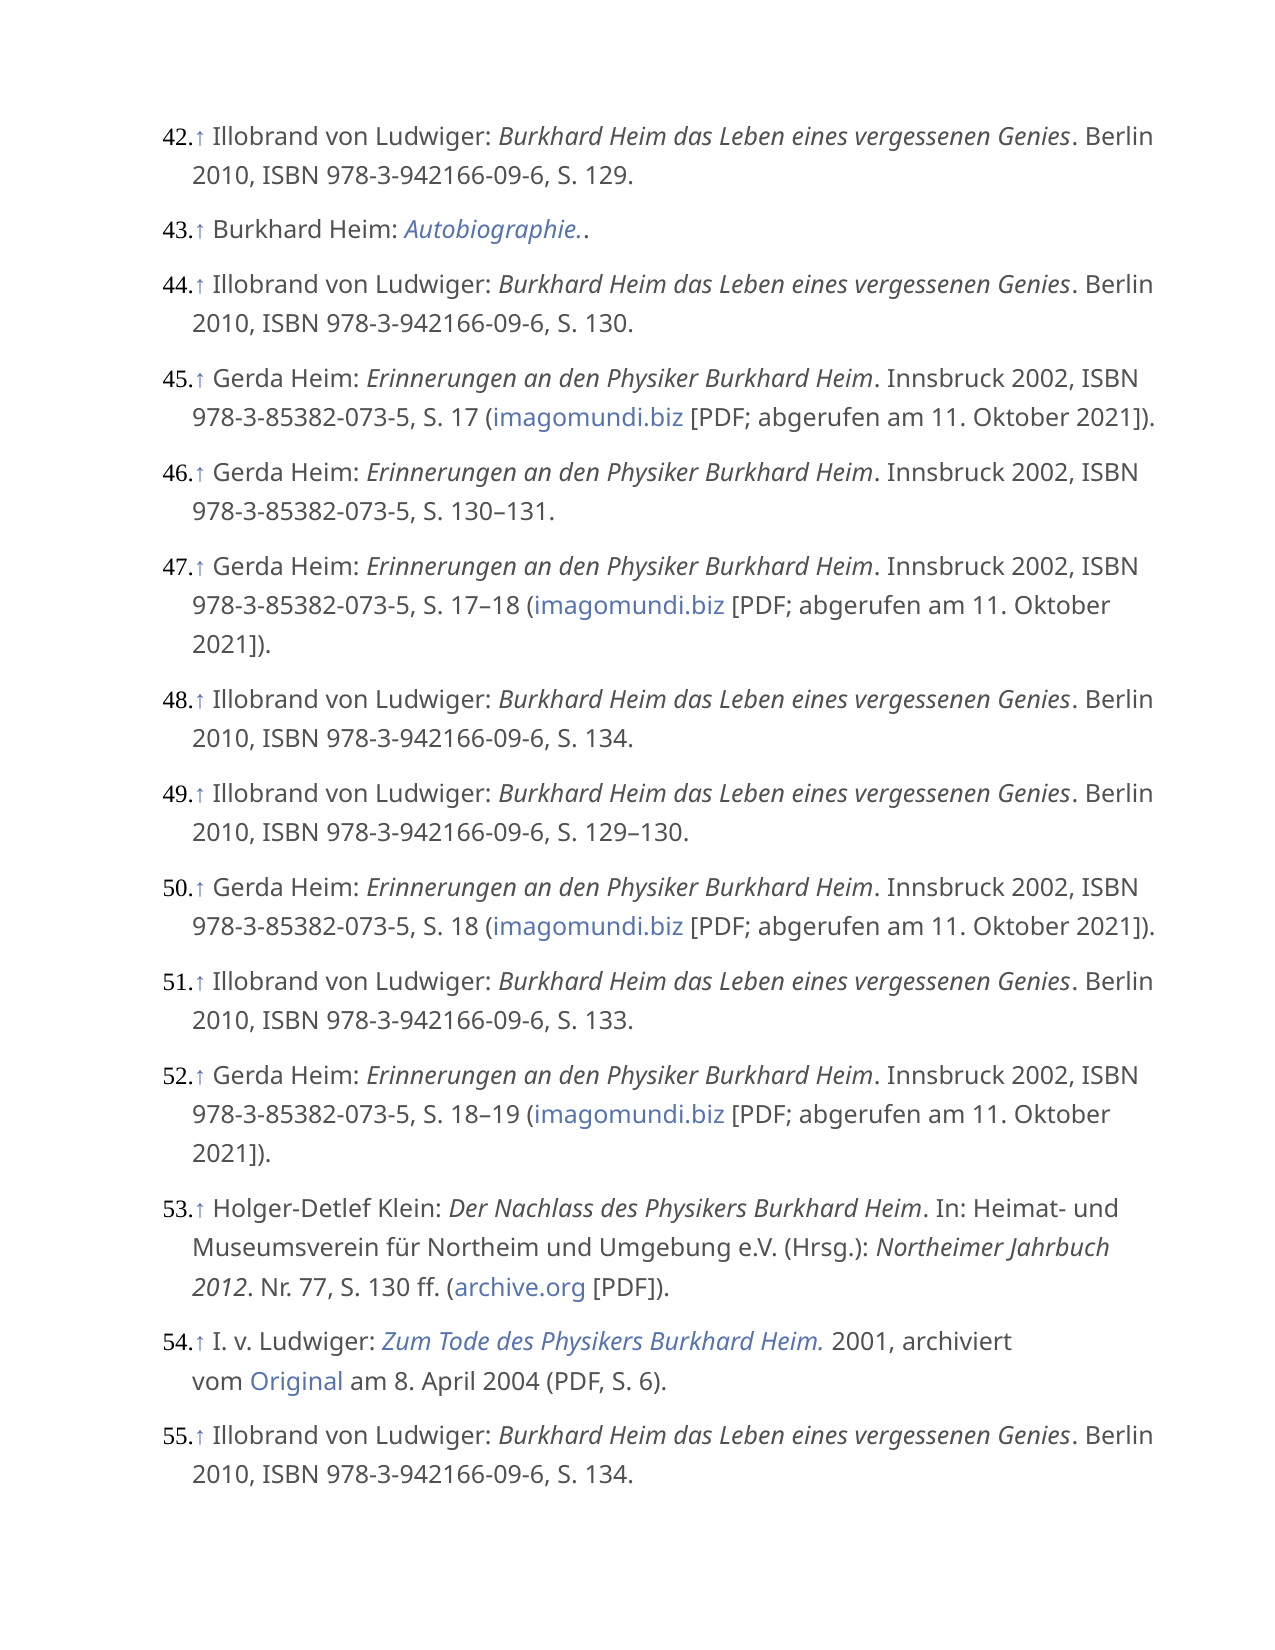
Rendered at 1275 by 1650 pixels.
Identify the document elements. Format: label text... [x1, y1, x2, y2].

list ↑ Illobrand von Ludwiger: Burkhard Heim das Leben eines vergessenen Genies. Berlin 2010, ISBN 978-3-942166-09-6, S. 133. [162, 964, 1157, 1037]
list ↑ Illobrand von Ludwiger: Burkhard Heim das Leben eines vergessenen Genies. Berlin 2010, ISBN 978-3-942166-09-6, S. 129–130. [162, 776, 1157, 849]
list ↑ Burkhard Heim: Autobiographie.. [162, 212, 1157, 246]
list ↑ Gerda Heim: Erinnerungen an den Physiker Burkhard Heim. Innsbruck 2002, ISBN 978-3-85382-073-5, S. 130–131. [162, 455, 1157, 528]
list ↑ Gerda Heim: Erinnerungen an den Physiker Burkhard Heim. Innsbruck 2002, ISBN 978-3-85382-073-5, S. 17–18 (imagomundi.biz [PDF; abgerufen am 11. Oktober 2021]). [162, 549, 1157, 661]
list ↑ Gerda Heim: Erinnerungen an den Physiker Burkhard Heim. Innsbruck 2002, ISBN 978-3-85382-073-5, S. 18 (imagomundi.biz [PDF; abgerufen am 11. Oktober 2021]). [162, 870, 1157, 943]
list ↑ Holger-Detlef Klein: Der Nachlass des Physikers Burkhard Heim. In: Heimat- und Museumsverein für Northeim und Umgebung e.V. (Hrsg.): Northeimer Jahrbuch 2012. Nr. 77, S. 130 ff. (archive.org [PDF]). [162, 1191, 1157, 1303]
list ↑ Illobrand von Ludwiger: Burkhard Heim das Leben eines vergessenen Genies. Berlin 2010, ISBN 978-3-942166-09-6, S. 130. [162, 267, 1157, 340]
list ↑ I. v. Ludwiger: Zum Tode des Physikers Burkhard Heim. 2001, archiviert vom Original am 8. April 2004 (PDF, S. 6). [162, 1324, 1157, 1397]
list ↑ Illobrand von Ludwiger: Burkhard Heim das Leben eines vergessenen Genies. Berlin 2010, ISBN 978-3-942166-09-6, S. 134. [162, 682, 1157, 755]
list ↑ Gerda Heim: Erinnerungen an den Physiker Burkhard Heim. Innsbruck 2002, ISBN 978-3-85382-073-5, S. 18–19 (imagomundi.biz [PDF; abgerufen am 11. Oktober 2021]). [162, 1058, 1157, 1170]
list ↑ Illobrand von Ludwiger: Burkhard Heim das Leben eines vergessenen Genies. Berlin 2010, ISBN 978-3-942166-09-6, S. 134. [162, 1418, 1157, 1491]
list ↑ Gerda Heim: Erinnerungen an den Physiker Burkhard Heim. Innsbruck 2002, ISBN 978-3-85382-073-5, S. 17 (imagomundi.biz [PDF; abgerufen am 11. Oktober 2021]). [162, 361, 1157, 434]
list ↑ Illobrand von Ludwiger: Burkhard Heim das Leben eines vergessenen Genies. Berlin 2010, ISBN 978-3-942166-09-6, S. 129. [162, 118, 1157, 191]
